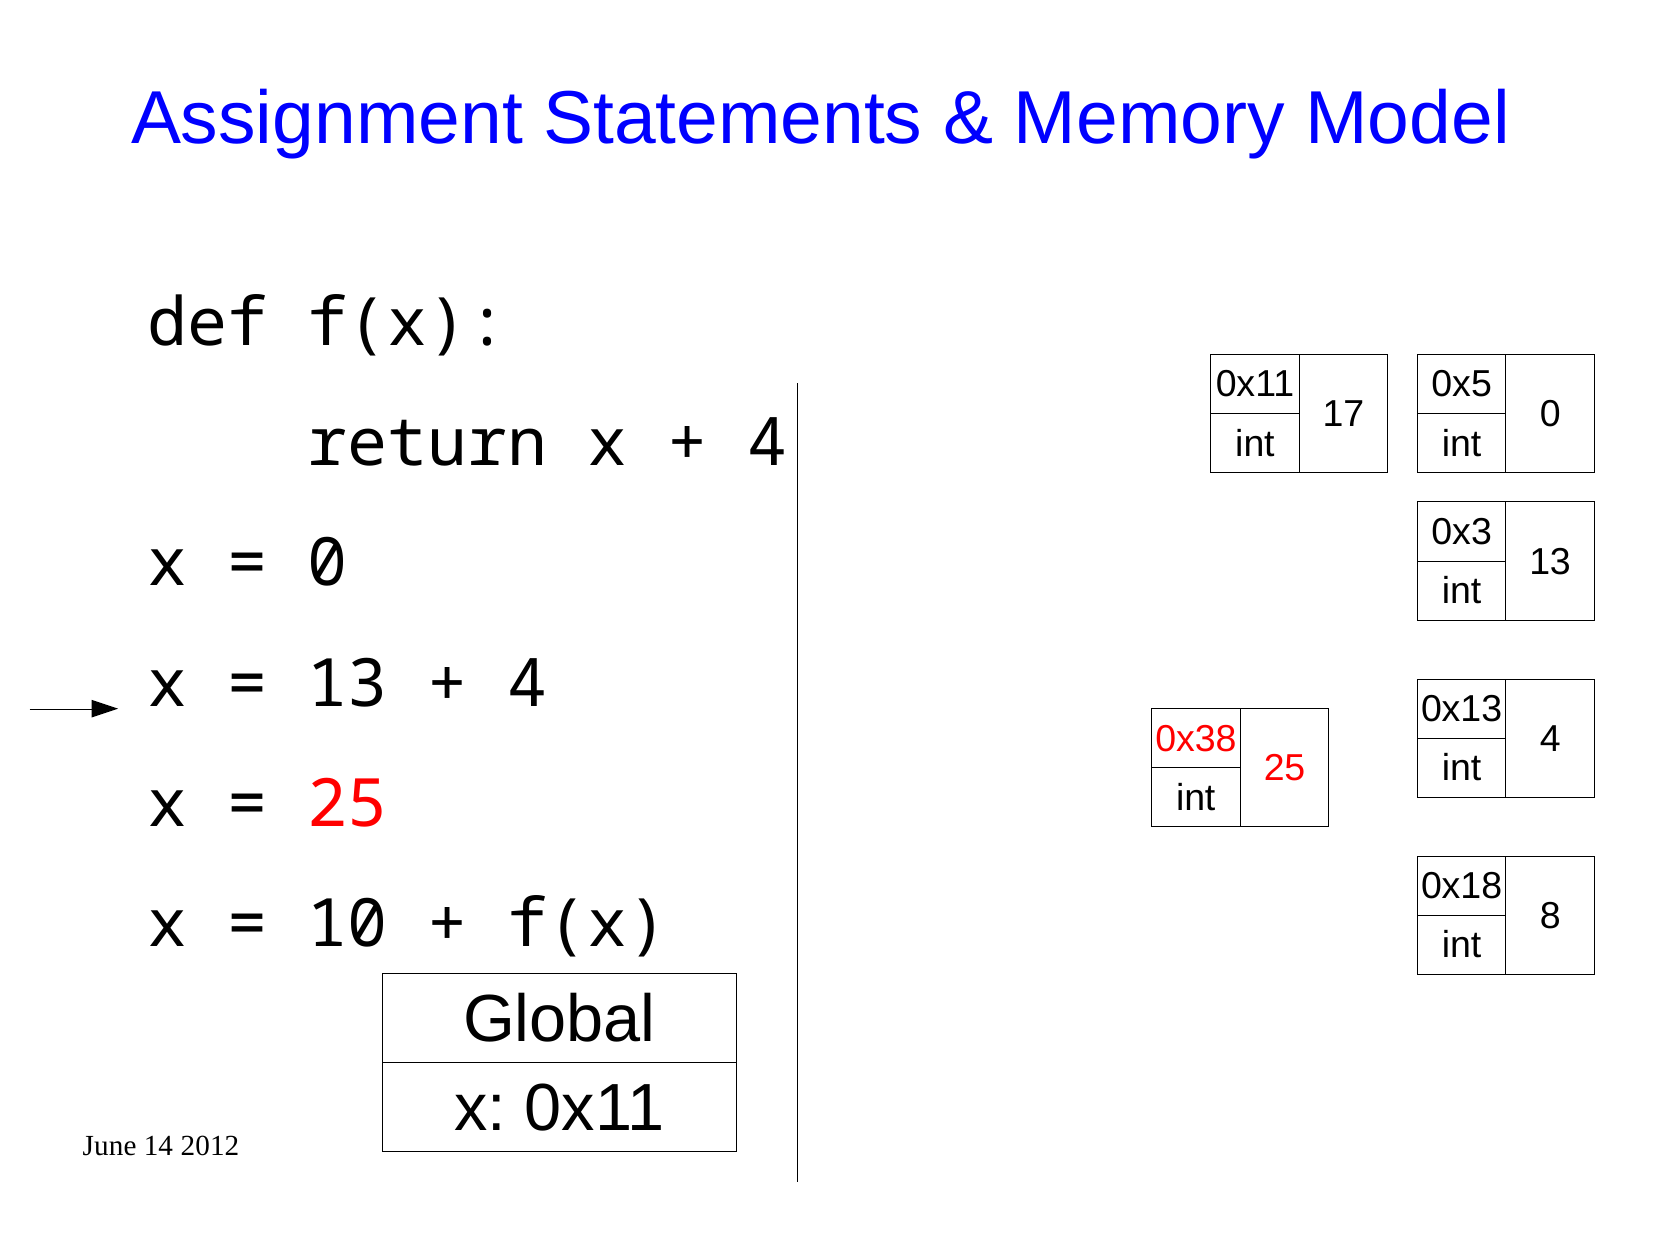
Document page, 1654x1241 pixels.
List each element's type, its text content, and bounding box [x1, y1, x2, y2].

text_box int [1417, 562, 1505, 621]
text_box 17 [1299, 354, 1388, 473]
title Assignment Statements & Memory Model [76, 58, 1565, 178]
text_box 0x3 [1417, 501, 1505, 562]
text_box 0x18 [1417, 856, 1505, 916]
text_box 0 [1505, 354, 1595, 473]
text_box 8 [1505, 856, 1595, 975]
list def f(x): return x + 4 x = 0 x = 13 + 4 x = 25 x = 10 + f(x) [76, 274, 1506, 822]
text_box 13 [1505, 501, 1595, 621]
text_box 0x38 [1151, 708, 1240, 768]
text_box 0x5 [1417, 354, 1505, 414]
text_box 4 [1505, 679, 1595, 798]
text_box x: 0x11 [382, 1062, 737, 1152]
text_box 0x13 [1417, 679, 1505, 739]
text_box int [1417, 739, 1505, 798]
text_box Global [382, 973, 737, 1062]
text_box int [1210, 414, 1299, 473]
text_box 0x11 [1210, 354, 1299, 414]
text_box 25 [1240, 708, 1329, 827]
text_box int [1417, 916, 1505, 975]
text_box int [1151, 768, 1240, 827]
text_box int [1417, 414, 1505, 473]
